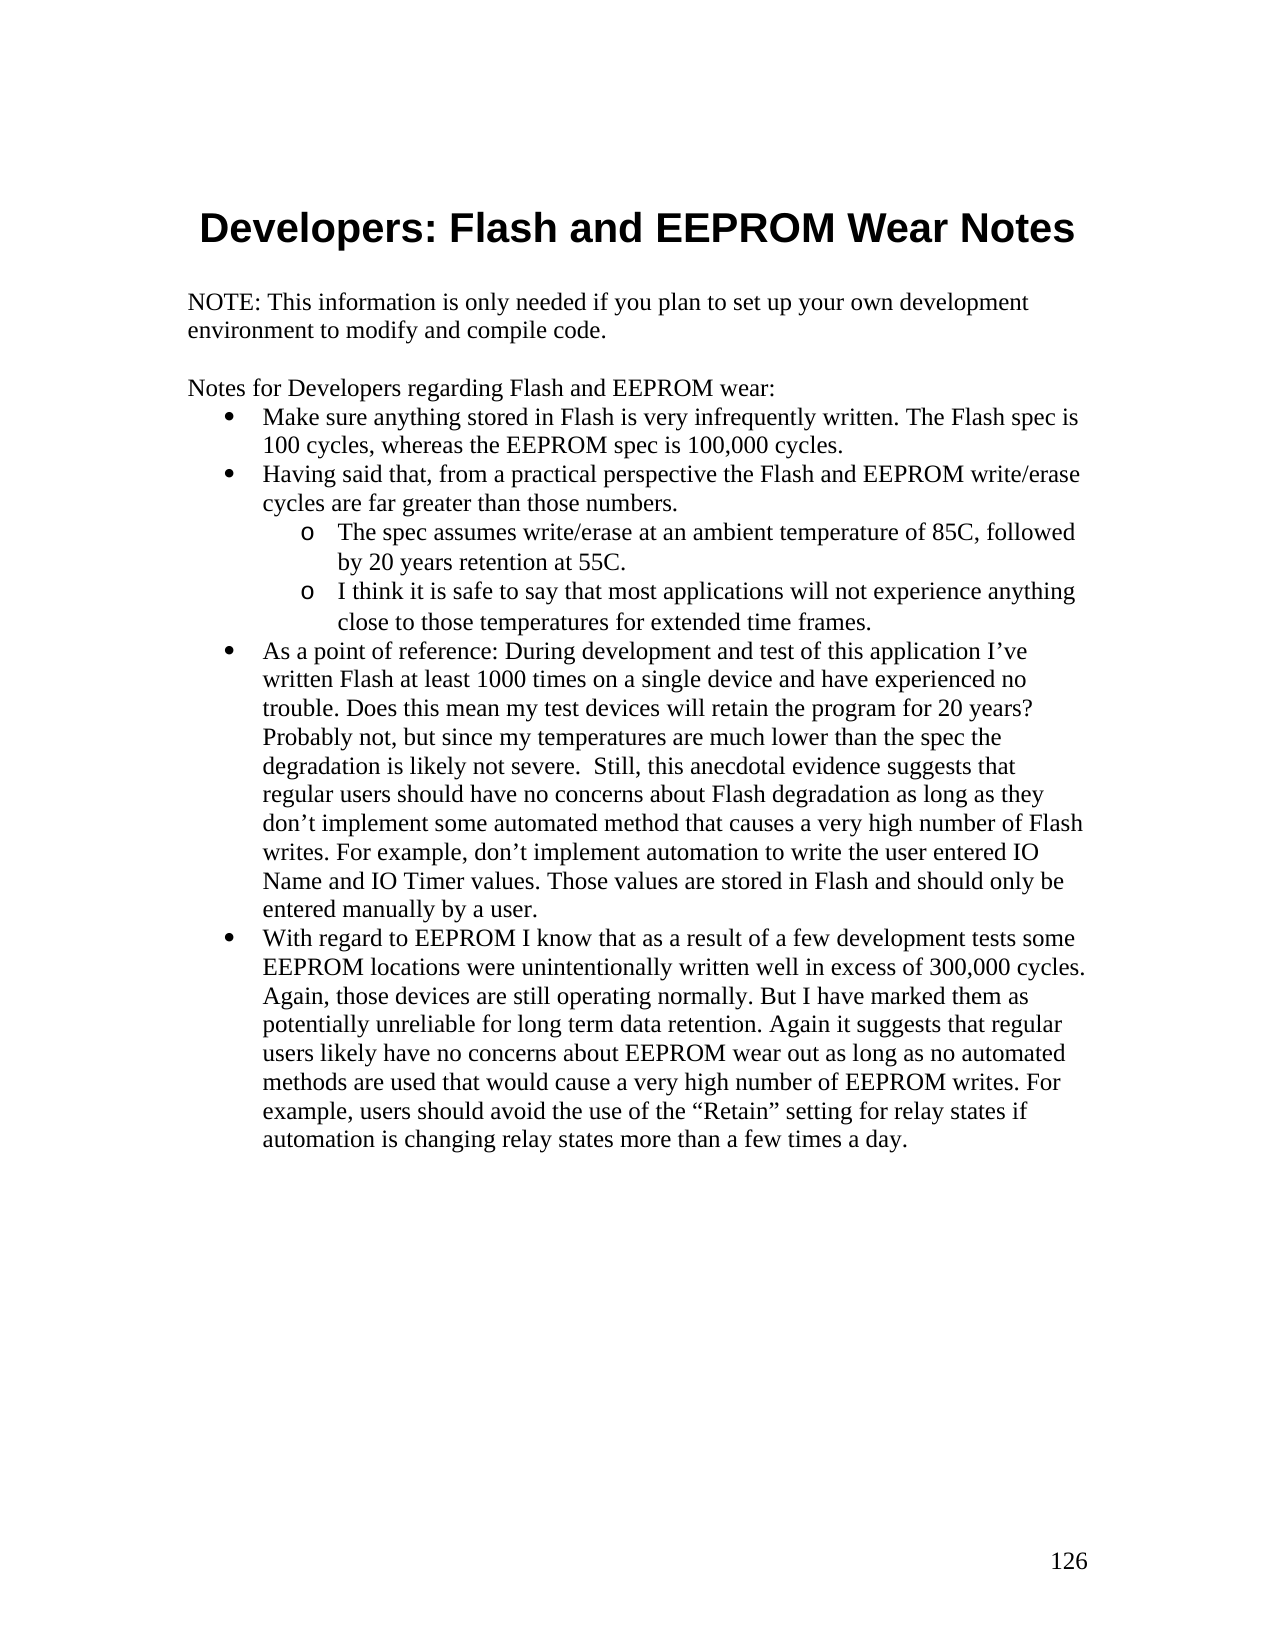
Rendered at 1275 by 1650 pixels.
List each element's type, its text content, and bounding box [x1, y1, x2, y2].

list I think it is safe to say that most applications will not experience anything close to those temperatures for extended time frames. [300, 576, 1087, 636]
subtitle Developers: Flash and EEPROM Wear Notes [187, 204, 1087, 252]
text Notes for Developers regarding Flash and EEPROM wear: [187, 373, 1087, 402]
text NOTE: This information is only needed if you plan to set up your own development environment to modify and compile code. [187, 287, 1087, 344]
list As a point of reference: During development and test of this application I’ve written Flash at least 1000 times on a single device and have experienced no trouble. Does this mean my test devices will retain the program for 20 years? Probably not, but since my temperatures are much lower than the spec the degradation is likely not severe. Still, this anecdotal evidence suggests that regular users should have no concerns about Flash degradation as long as they don’t implement some automated method that causes a very high number of Flash writes. For example, don’t implement automation to write the user entered IO Name and IO Timer values. Those values are stored in Flash and should only be entered manually by a user. [225, 636, 1087, 923]
list With regard to EEPROM I know that as a result of a few development tests some EEPROM locations were unintentionally written well in excess of 300,000 cycles. Again, those devices are still operating normally. But I have marked them as potentially unreliable for long term data retention. Again it suggests that regular users likely have no concerns about EEPROM wear out as long as no automated methods are used that would cause a very high number of EEPROM writes. For example, users should avoid the use of the “Retain” setting for relay states if automation is changing relay states more than a few times a day. [225, 923, 1087, 1153]
list Having said that, from a practical perspective the Flash and EEPROM write/erase cycles are far greater than those numbers. [225, 459, 1087, 517]
list Make sure anything stored in Flash is very infrequently written. The Flash spec is 100 cycles, whereas the EEPROM spec is 100,000 cycles. [225, 402, 1087, 459]
list The spec assumes write/erase at an ambient temperature of 85C, followed by 20 years retention at 55C. [300, 517, 1087, 576]
